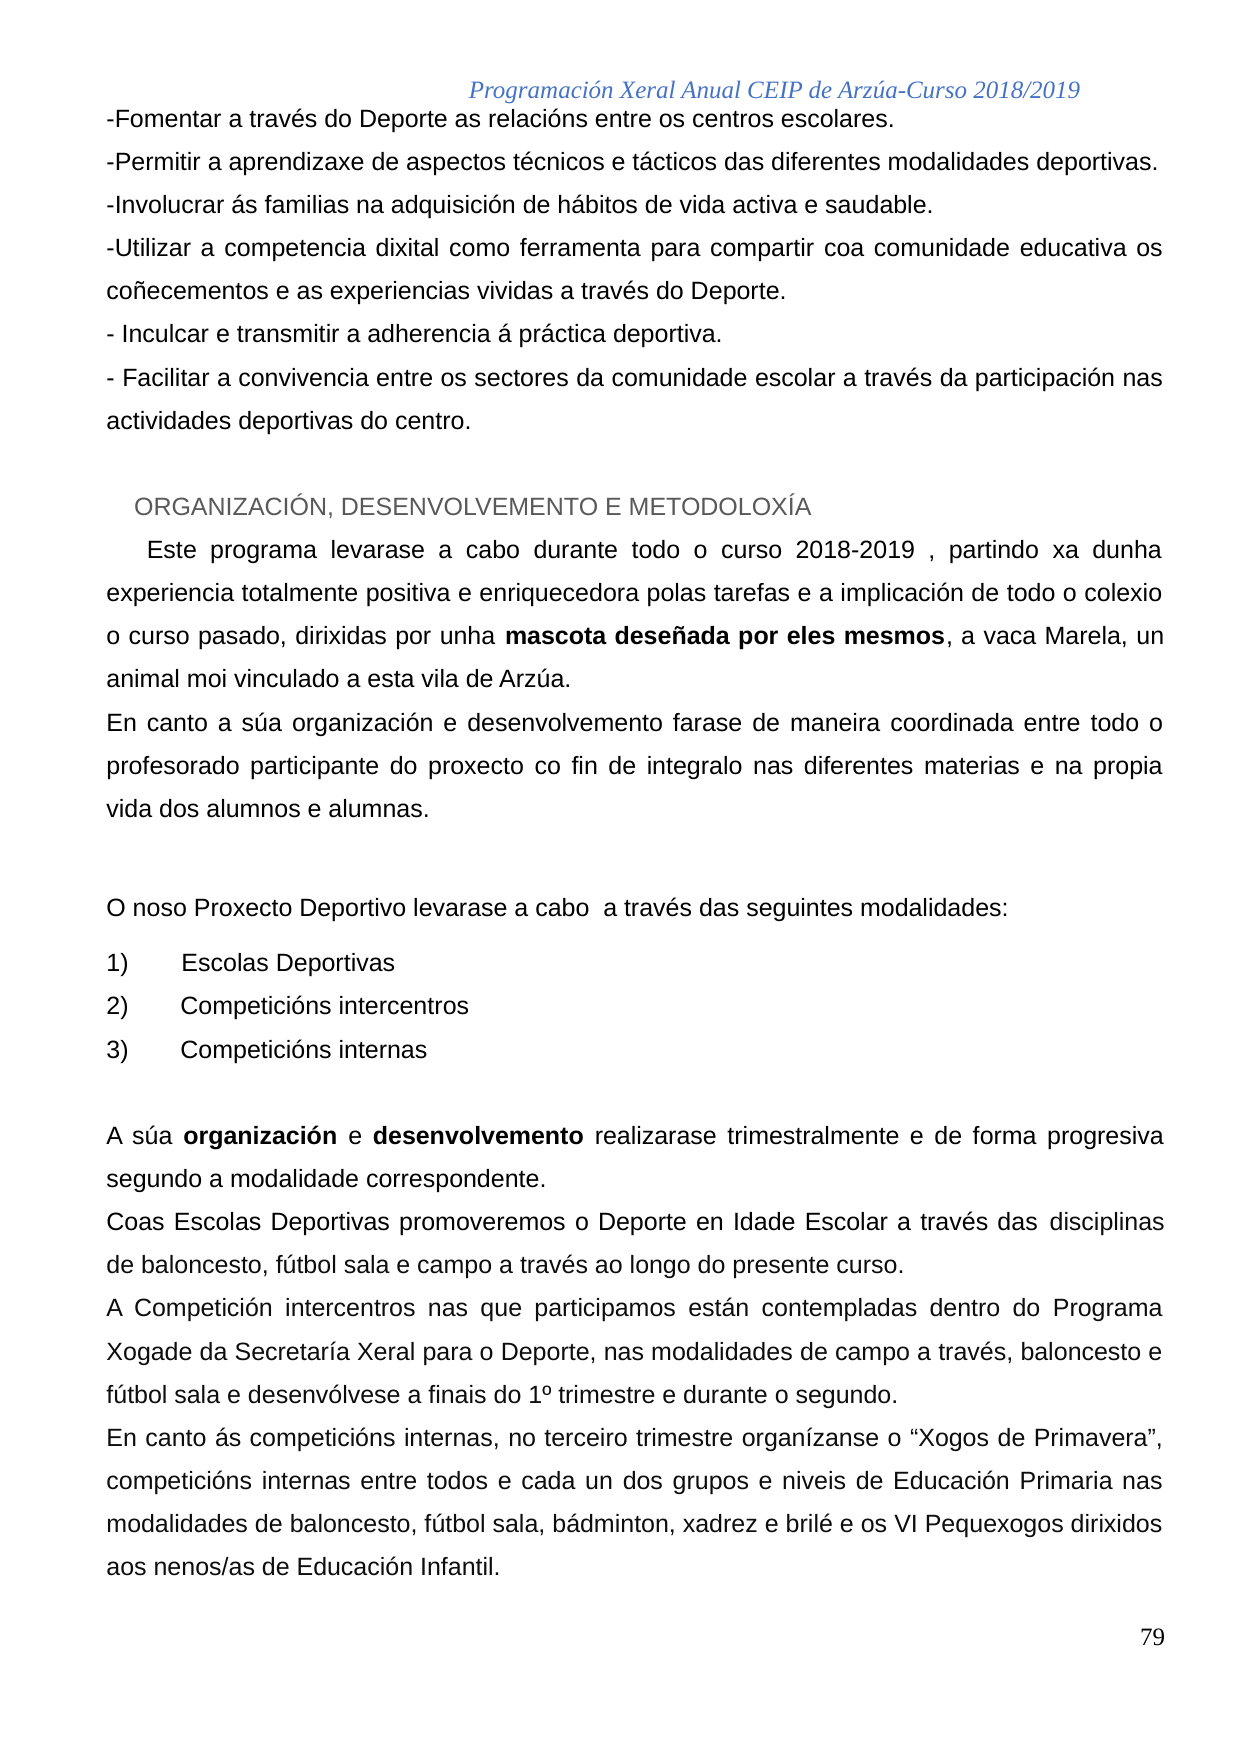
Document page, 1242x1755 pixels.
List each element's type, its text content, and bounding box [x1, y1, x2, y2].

text 2) Competicións intercentros [106, 991, 1164, 1020]
text -Utilizar a competencia dixital como ferramenta para compartir coa comunidade educativa os coñecementos e as experiencias vividas a través do Deporte. [106, 233, 1164, 305]
text En canto a súa organización e desenvolvemento farase de maneira coordinada entre todo o profesorado participante do proxecto co fin de integralo nas diferentes materias e na propia vida dos alumnos e alumnas. [106, 707, 1164, 822]
text Este programa levarase a cabo durante todo o curso 2018-2019 , partindo xa dunha experiencia totalmente positiva e enriquecedora polas tarefas e a implicación de todo o colexio o curso pasado, dirixidas por unha mascota deseñada por eles mesmos, a vaca Marela, un animal moi vinculado a esta vila de Arzúa. [106, 535, 1164, 693]
text 3) Competicións internas [106, 1034, 1164, 1063]
text Coas Escolas Deportivas promoveremos o Deporte en Idade Escolar a través das disciplinas de baloncesto, fútbol sala e campo a través ao longo do presente curso. [106, 1207, 1164, 1279]
text A súa organización e desenvolvemento realizarase trimestralmente e de forma progresiva segundo a modalidade correspondente. [106, 1121, 1164, 1193]
text A Competición intercentros nas que participamos están contempladas dentro do Programa Xogade da Secretaría Xeral para o Deporte, nas modalidades de campo a través, baloncesto e fútbol sala e desenvólvese a finais do 1º trimestre e durante o segundo. [106, 1293, 1164, 1408]
text -Fomentar a través do Deporte as relacións entre os centros escolares. [106, 104, 1164, 132]
text -Permitir a aprendizaxe de aspectos técnicos e tácticos das diferentes modalidades deportivas. [106, 147, 1164, 176]
text - Inculcar e transmitir a adherencia á práctica deportiva. [106, 319, 1164, 348]
text En canto ás competicións internas, no terceiro trimestre organízanse o “Xogos de Primavera”, competicións internas entre todos e cada un dos grupos e niveis de Educación Primaria nas modalidades de baloncesto, fútbol sala, bádminton, xadrez e brilé e os VI Pequexogos dirixidos aos nenos/as de Educación Infantil. [106, 1423, 1164, 1581]
text - Facilitar a convivencia entre os sectores da comunidade escolar a través da participación nas actividades deportivas do centro. [106, 362, 1164, 434]
text -Involucrar ás familias na adquisición de hábitos de vida activa e saudable. [106, 190, 1164, 219]
text ORGANIZACIÓN, DESENVOLVEMENTO E METODOLOXÍA [106, 492, 1164, 521]
text 1) Escolas Deportivas [106, 948, 1164, 977]
text O noso Proxecto Deportivo levarase a cabo a través das seguintes modalidades: [106, 849, 1164, 921]
